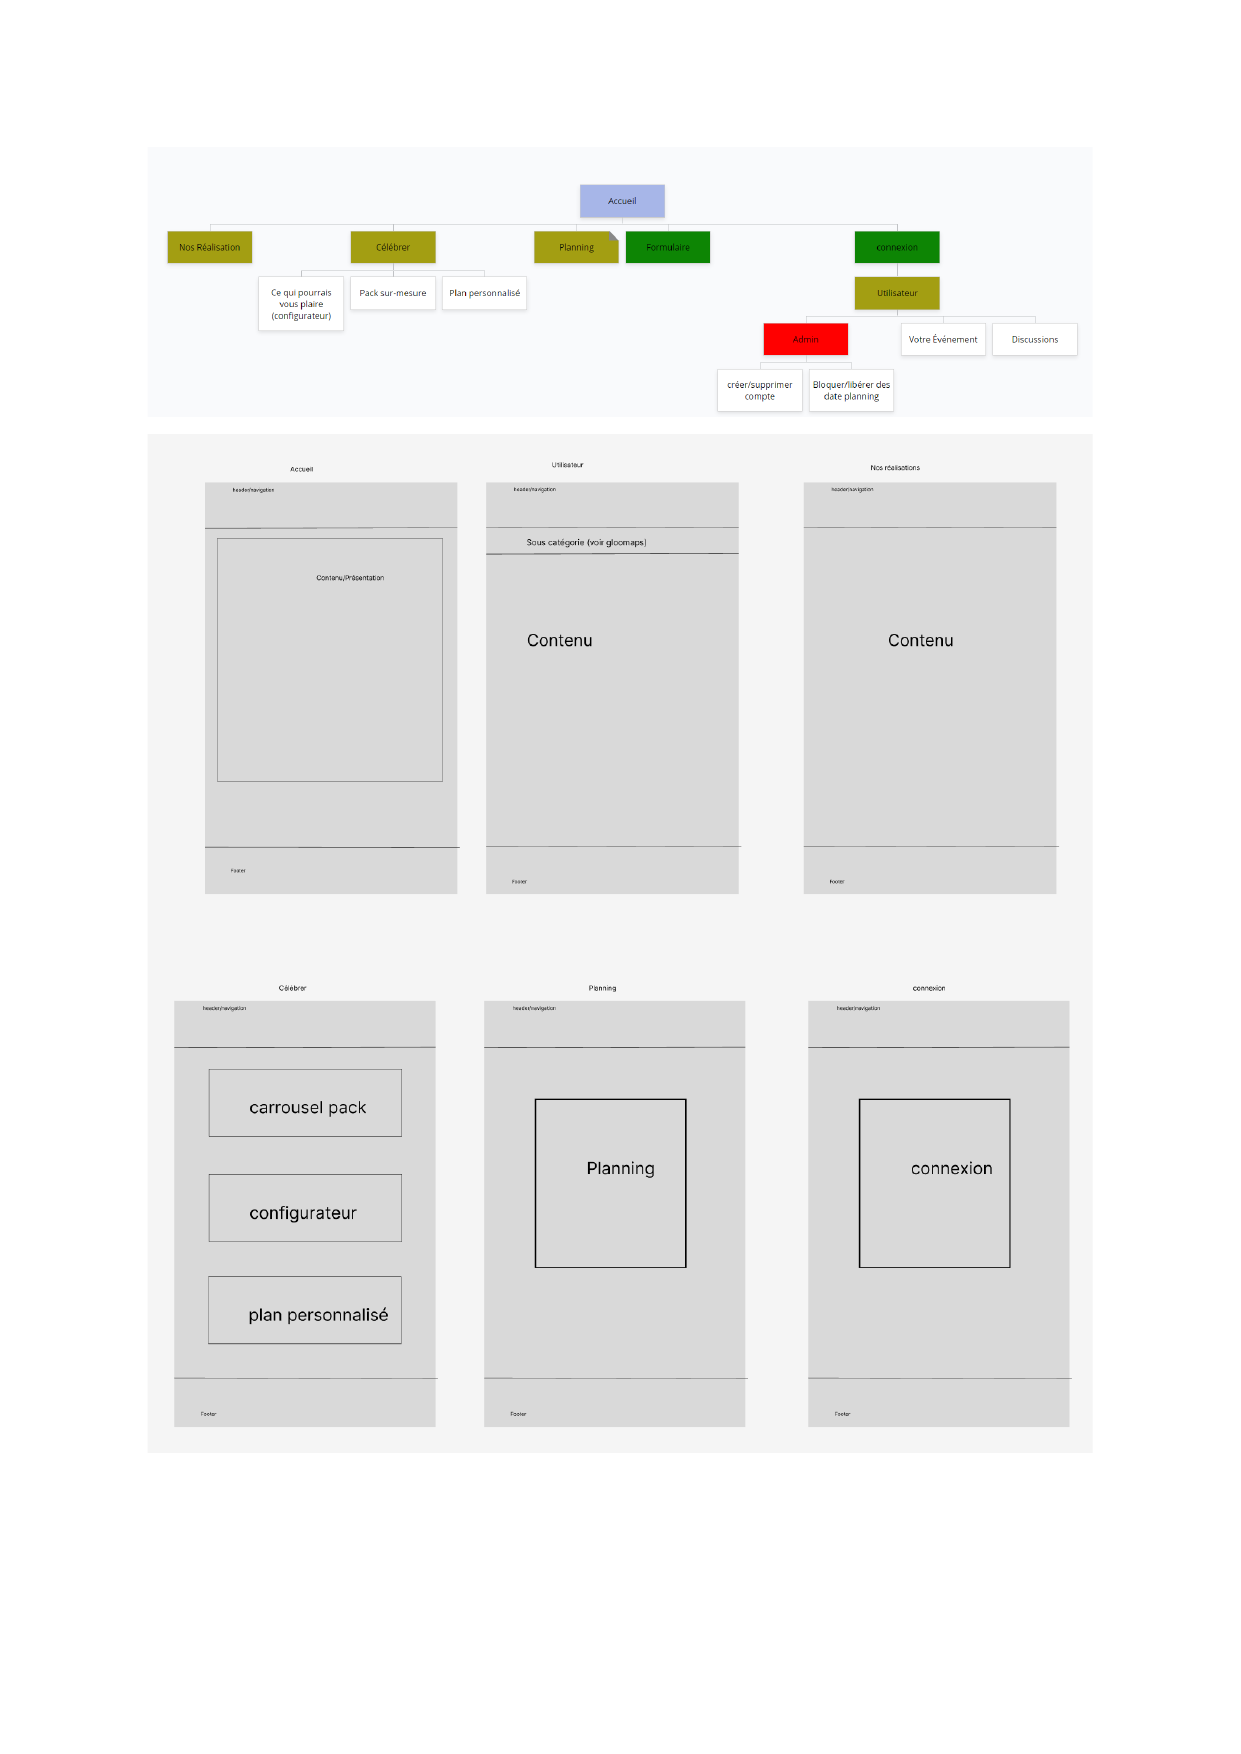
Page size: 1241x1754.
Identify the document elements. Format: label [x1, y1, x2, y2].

picture [147, 434, 1093, 1453]
picture [147, 147, 1093, 417]
